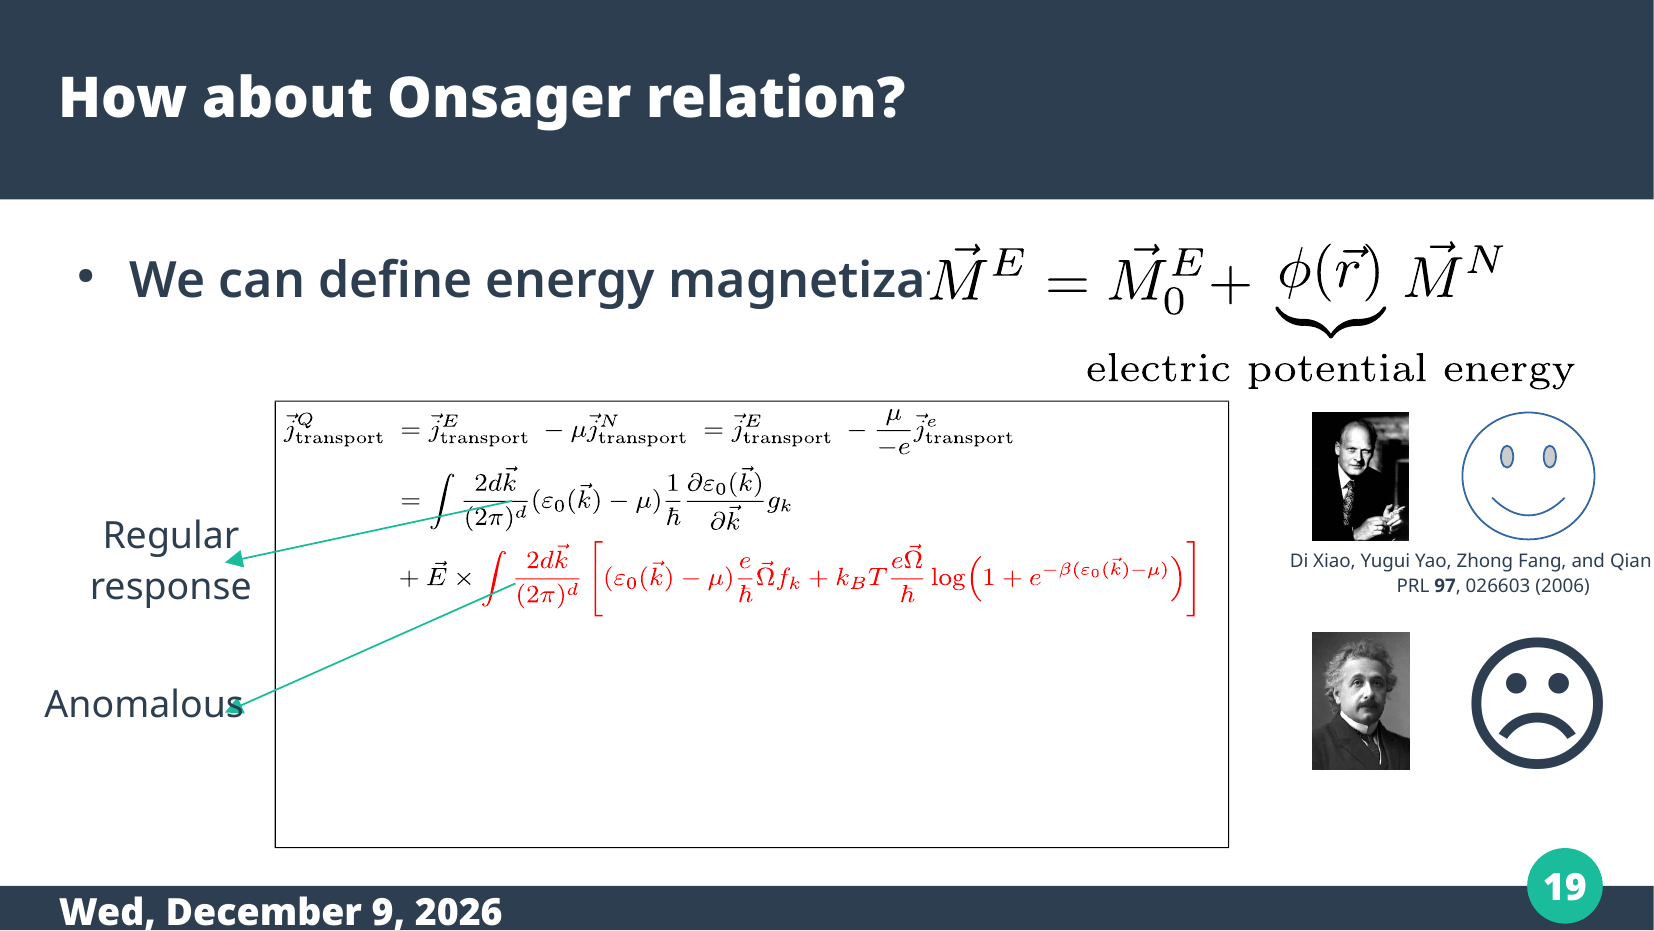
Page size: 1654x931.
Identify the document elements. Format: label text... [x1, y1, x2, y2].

text_box ☹️ [1370, 610, 1654, 790]
text_box [274, 400, 1230, 849]
text_box [1404, 241, 1504, 297]
text_box Di Xiao, Yugui Yao, Zhong Fang, and Qian Niu. PRL 97, 026603 (2006) [1275, 538, 1654, 607]
text_box Regular response [75, 498, 248, 621]
list We can define energy magnetization, [59, 243, 1595, 540]
picture [1312, 412, 1409, 538]
list We can define energy magnetization, [1547, 484, 1595, 538]
title How about Onsager relation? [59, 37, 1595, 155]
text_box Anomalous [29, 669, 237, 738]
picture [1312, 632, 1370, 770]
text_box [1462, 412, 1595, 538]
text_box [929, 243, 1250, 315]
